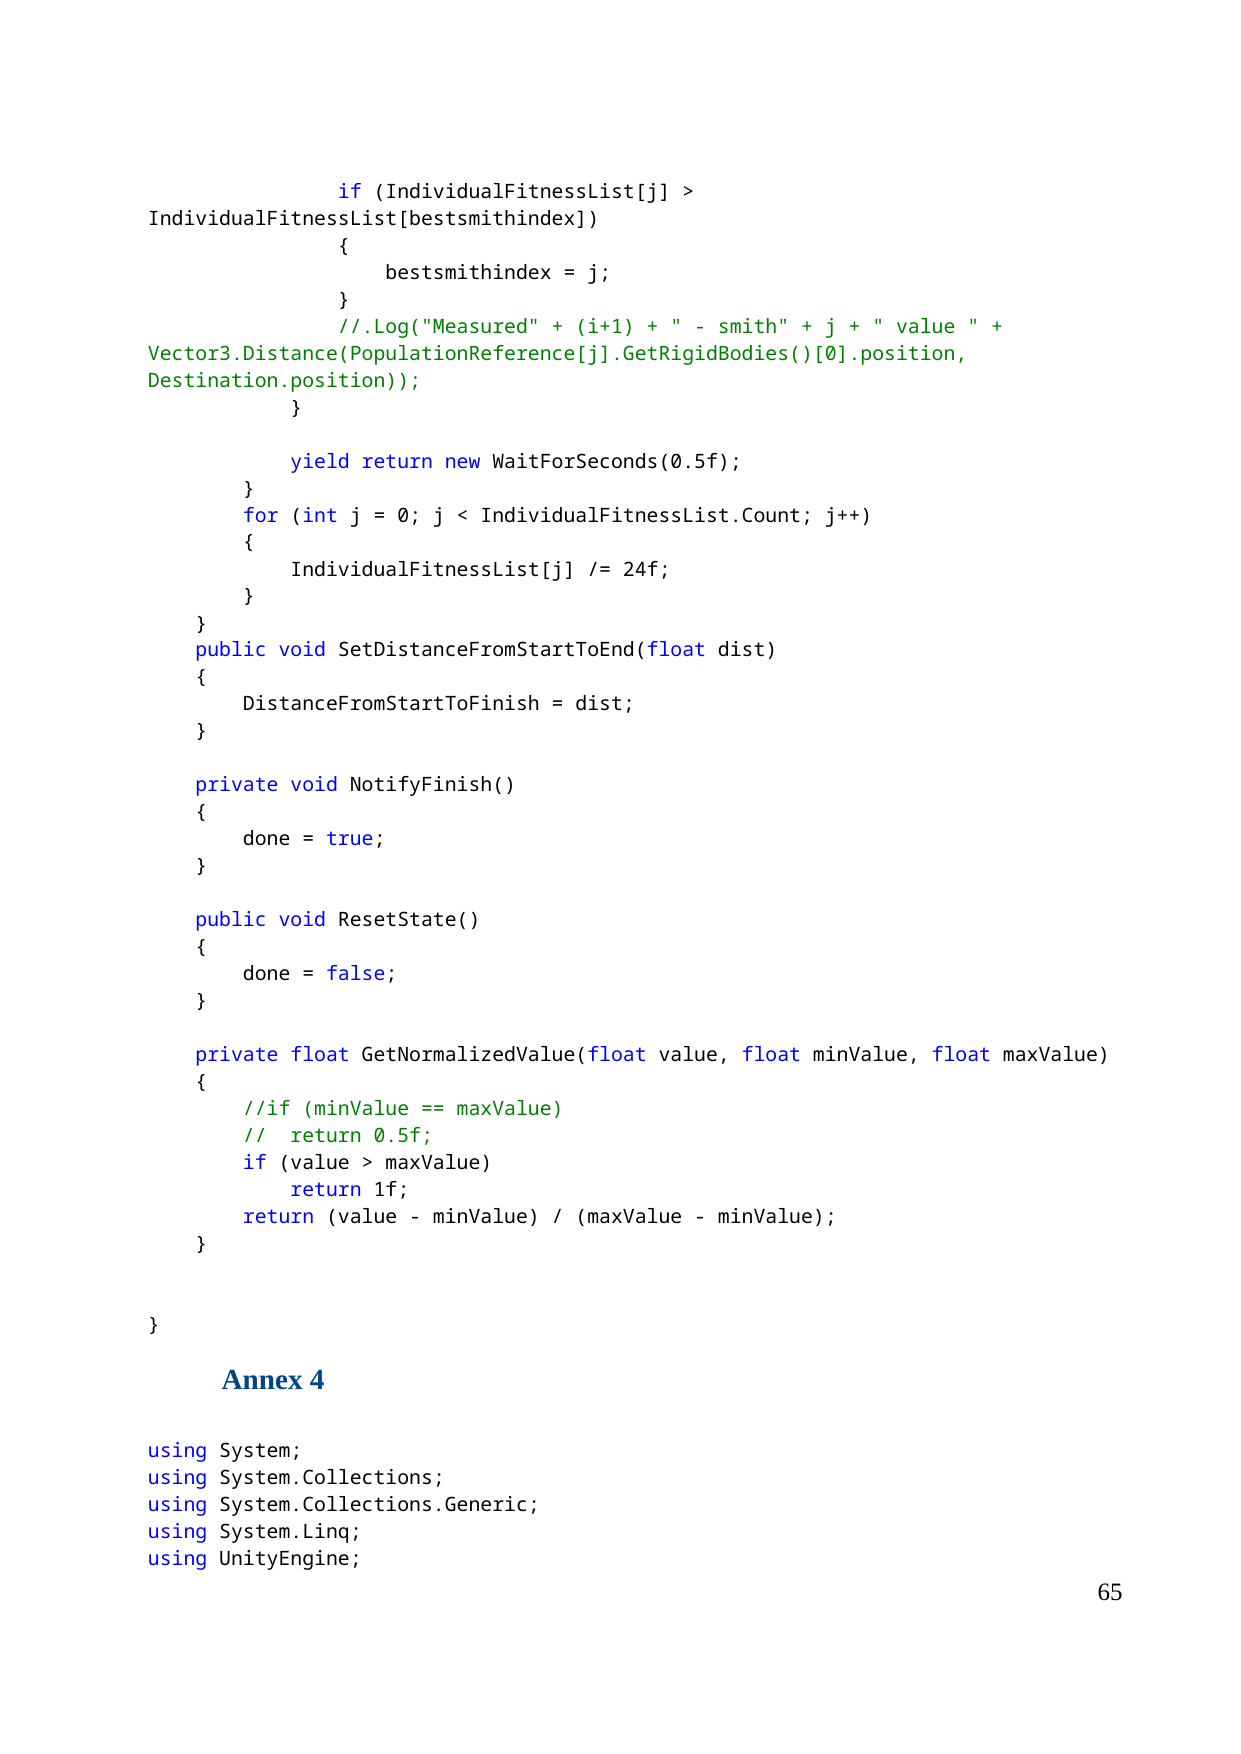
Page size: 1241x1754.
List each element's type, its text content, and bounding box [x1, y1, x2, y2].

text } [148, 285, 1122, 312]
text { [148, 231, 1122, 258]
text } [148, 474, 1122, 501]
text // return 0.5f; [148, 1121, 1122, 1148]
text } [148, 717, 1122, 744]
text public void SetDistanceFromStartToEnd(float dist) [148, 636, 1122, 663]
text } [148, 1229, 1122, 1256]
text { [148, 1067, 1122, 1094]
text private float GetNormalizedValue(float value, float minValue, float maxValue) [148, 1040, 1122, 1067]
text using System.Collections.Generic; [148, 1491, 1122, 1518]
text } [148, 852, 1122, 878]
text //if (minValue == maxValue) [148, 1094, 1122, 1121]
text using System; [148, 1437, 1122, 1464]
text public void ResetState() [148, 906, 1122, 932]
text } [148, 609, 1122, 636]
text { [148, 798, 1122, 824]
text } [148, 986, 1122, 1013]
text //.Log("Measured" + (i+1) + " - smith" + j + " value " + Vector3.Distance(PopulationReference[j].GetRigidBodies()[0].position, Destination.position)); [148, 312, 1122, 393]
text DistanceFromStartToFinish = dist; [148, 690, 1122, 717]
text using UnityEngine; [148, 1544, 1122, 1572]
text return 1f; [148, 1175, 1122, 1202]
text { [148, 663, 1122, 690]
text } [148, 393, 1122, 420]
text using System.Collections; [148, 1464, 1122, 1491]
text using System.Linq; [148, 1518, 1122, 1544]
text { [148, 528, 1122, 555]
text done = true; [148, 824, 1122, 852]
text private void NotifyFinish() [148, 771, 1122, 798]
text done = false; [148, 959, 1122, 986]
text if (value > maxValue) [148, 1148, 1122, 1175]
text return (value - minValue) / (maxValue - minValue); [148, 1202, 1122, 1229]
text } [148, 1310, 1122, 1337]
text yield return new WaitForSeconds(0.5f); [148, 447, 1122, 474]
text for (int j = 0; j < IndividualFitnessList.Count; j++) [148, 501, 1122, 528]
text if (IndividualFitnessList[j] > IndividualFitnessList[bestsmithindex]) [148, 177, 1122, 231]
subtitle Annex 4 [221, 1362, 1122, 1396]
text bestsmithindex = j; [148, 258, 1122, 285]
text } [148, 582, 1122, 609]
text { [148, 932, 1122, 959]
text IndividualFitnessList[j] /= 24f; [148, 555, 1122, 582]
